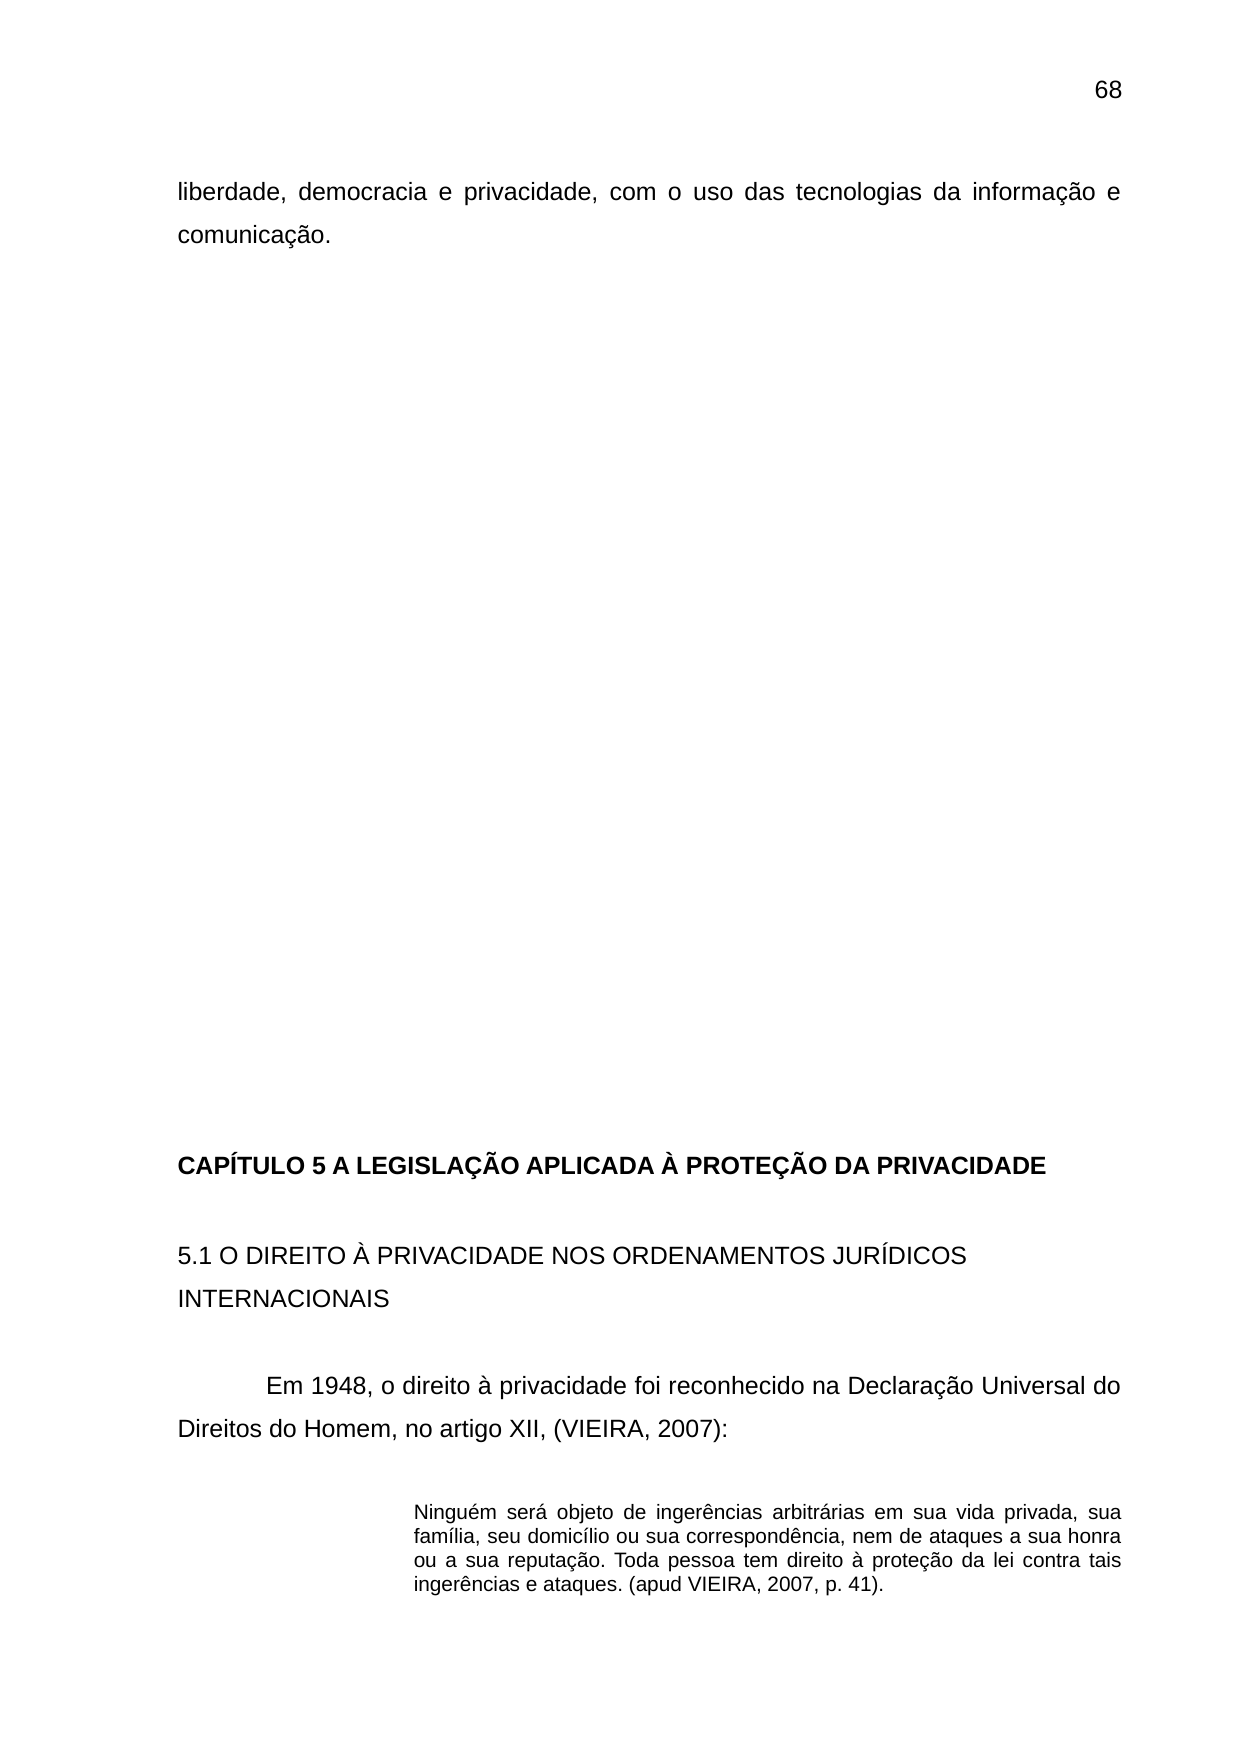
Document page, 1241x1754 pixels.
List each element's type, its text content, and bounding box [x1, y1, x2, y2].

text Em 1948, o direito à privacidade foi reconhecido na Declaração Universal do Direitos do Homem, no artigo XII, (VIEIRA, 2007): [177, 1371, 1122, 1443]
text Ninguém será objeto de ingerências arbitrárias em sua vida privada, sua família, seu domicílio ou sua correspondência, nem de ataques a sua honra ou a sua reputação. Toda pessoa tem direito à proteção da lei contra tais ingerências e ataques. (apud VIEIRA, 2007, p. 41). [413, 1500, 1122, 1596]
subtitle 5.1 O direito à privacidade nos ordenamentos jurídicos internacionais [177, 1241, 1122, 1313]
text liberdade, democracia e privacidade, com o uso das tecnologias da informação e comunicação. [177, 177, 1122, 249]
subtitle CAPÍTULO 5 A LEGISLAÇÃO APLICADA À PROTEÇÃO DA PRIVACIDADE [177, 1151, 1122, 1180]
